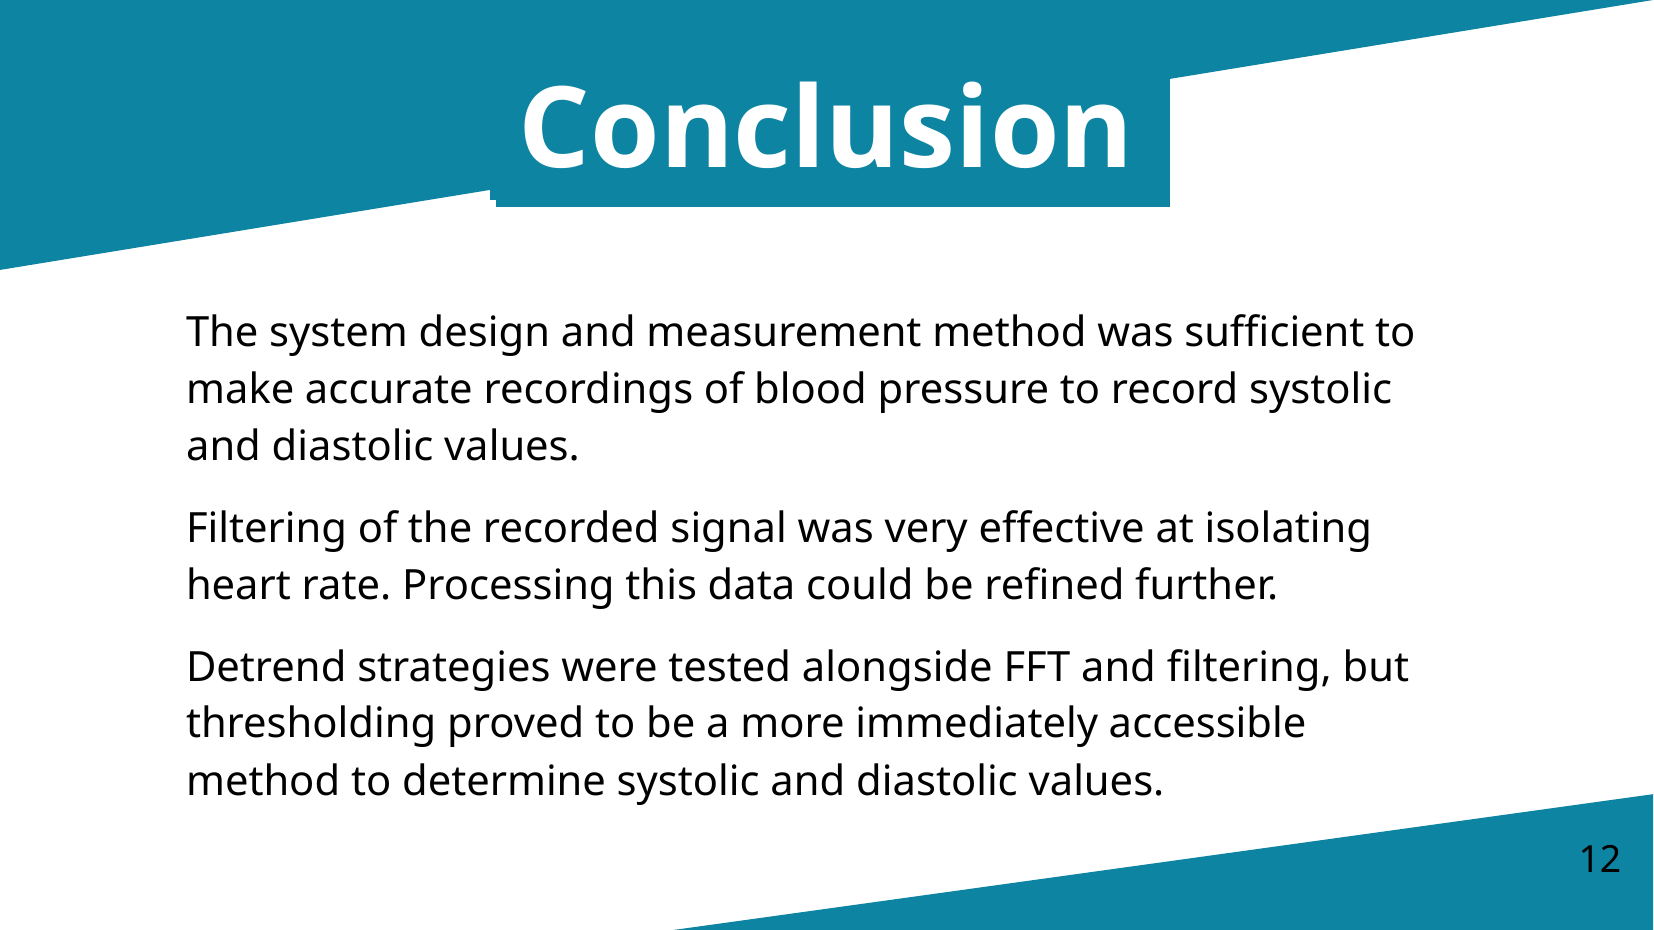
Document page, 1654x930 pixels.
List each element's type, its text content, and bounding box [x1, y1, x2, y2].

text_box [900, 825, 1637, 909]
title Conclusion [82, 35, 1571, 213]
text_box The system design and measurement method was sufficient to make accurate recordings of blood pressure to record systolic and diastolic values. Filtering of the recorded signal was very effective at isolating heart rate. Processing this data could be refined further. Detrend strategies were tested alongside FFT and filtering, but thresholding proved to be a more immediately accessible method to determine systolic and diastolic values. [171, 294, 1482, 879]
